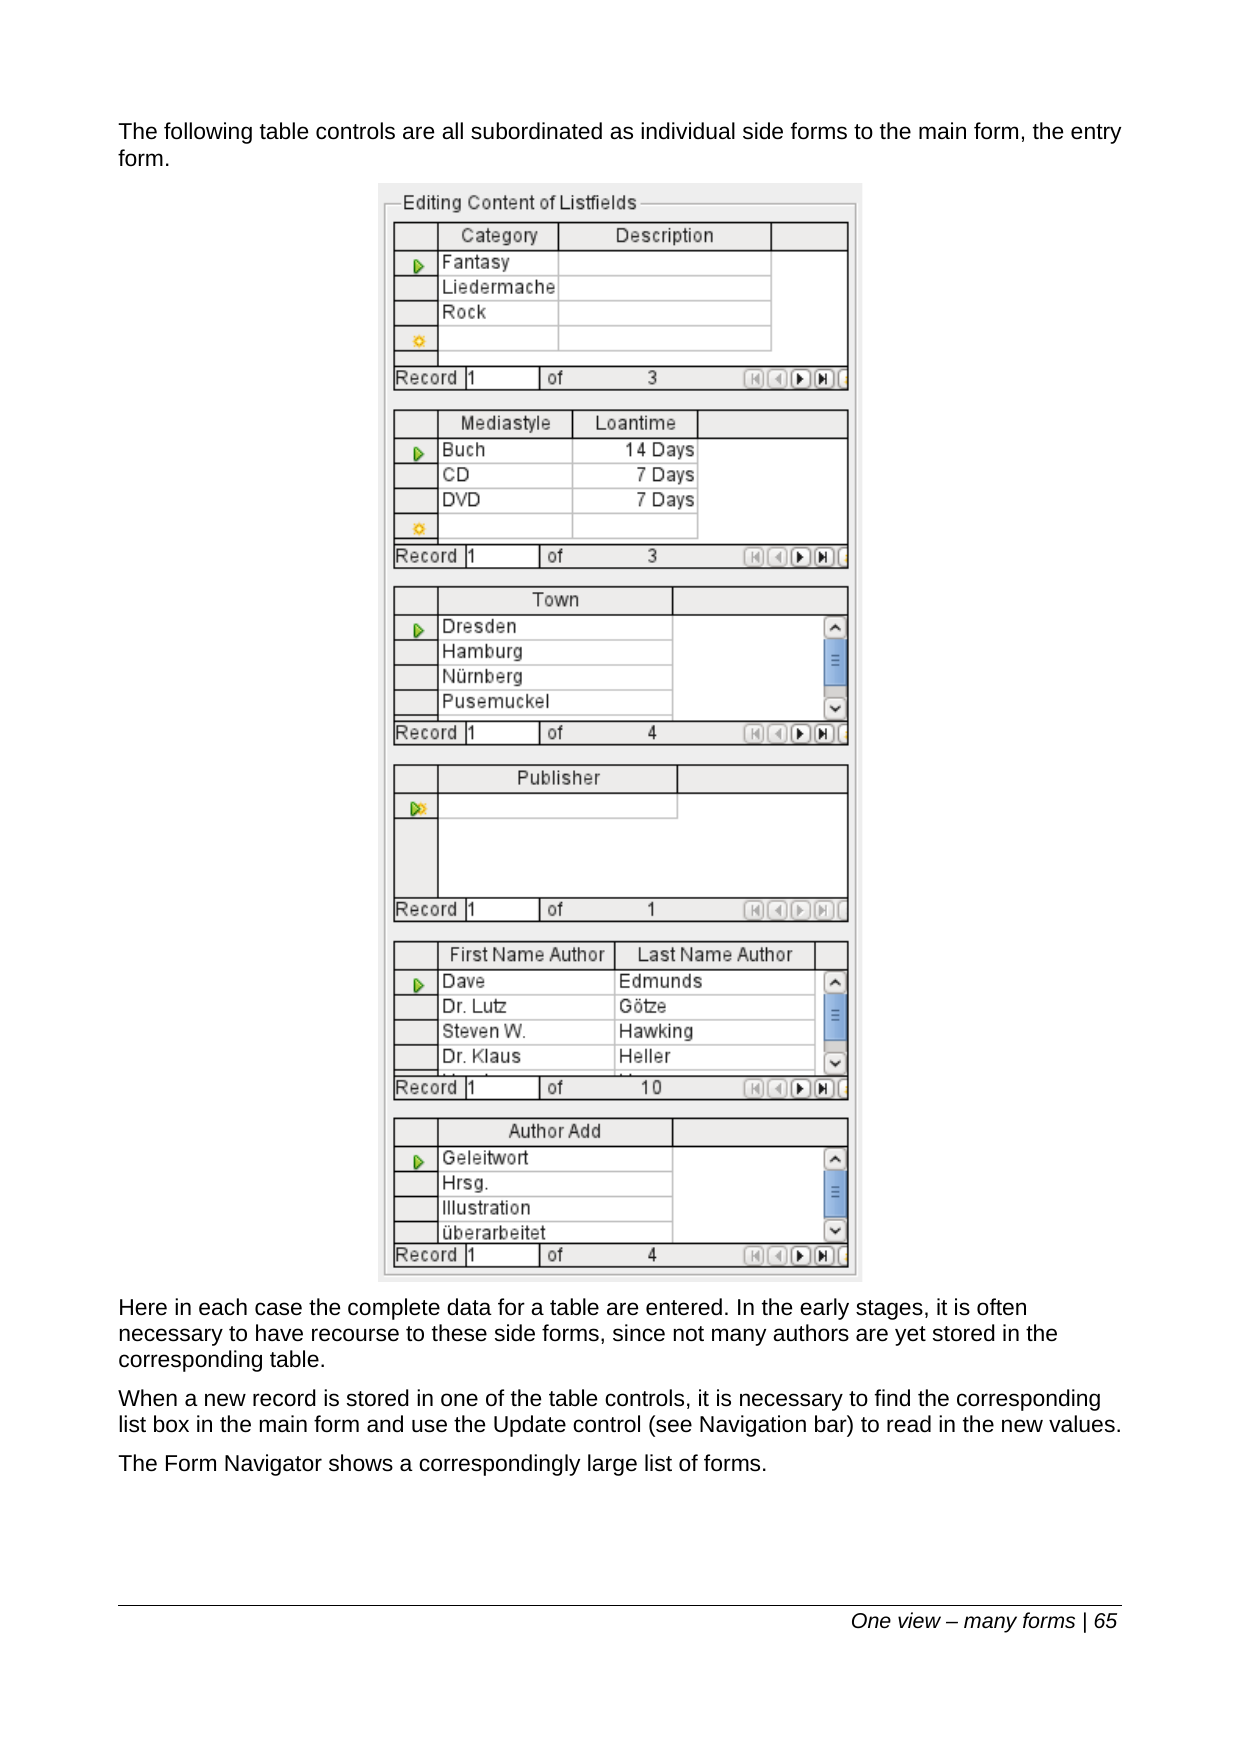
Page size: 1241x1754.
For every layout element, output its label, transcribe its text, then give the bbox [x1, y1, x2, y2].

text When a new record is stored in one of the table controls, it is necessary to find the corresponding list box in the main form and use the Update control (see Navigation bar) to read in the new values. [118, 1385, 1122, 1438]
text The following table controls are all subordinated as individual side forms to the main form, the entry form. [118, 118, 1122, 171]
text The Form Navigator shows a correspondingly large list of forms. [118, 1450, 1122, 1477]
picture [378, 183, 863, 1282]
text Here in each case the complete data for a table are entered. In the early stages, it is often necessary to have recourse to these side forms, since not many authors are yet stored in the corresponding table. [118, 1293, 1122, 1373]
